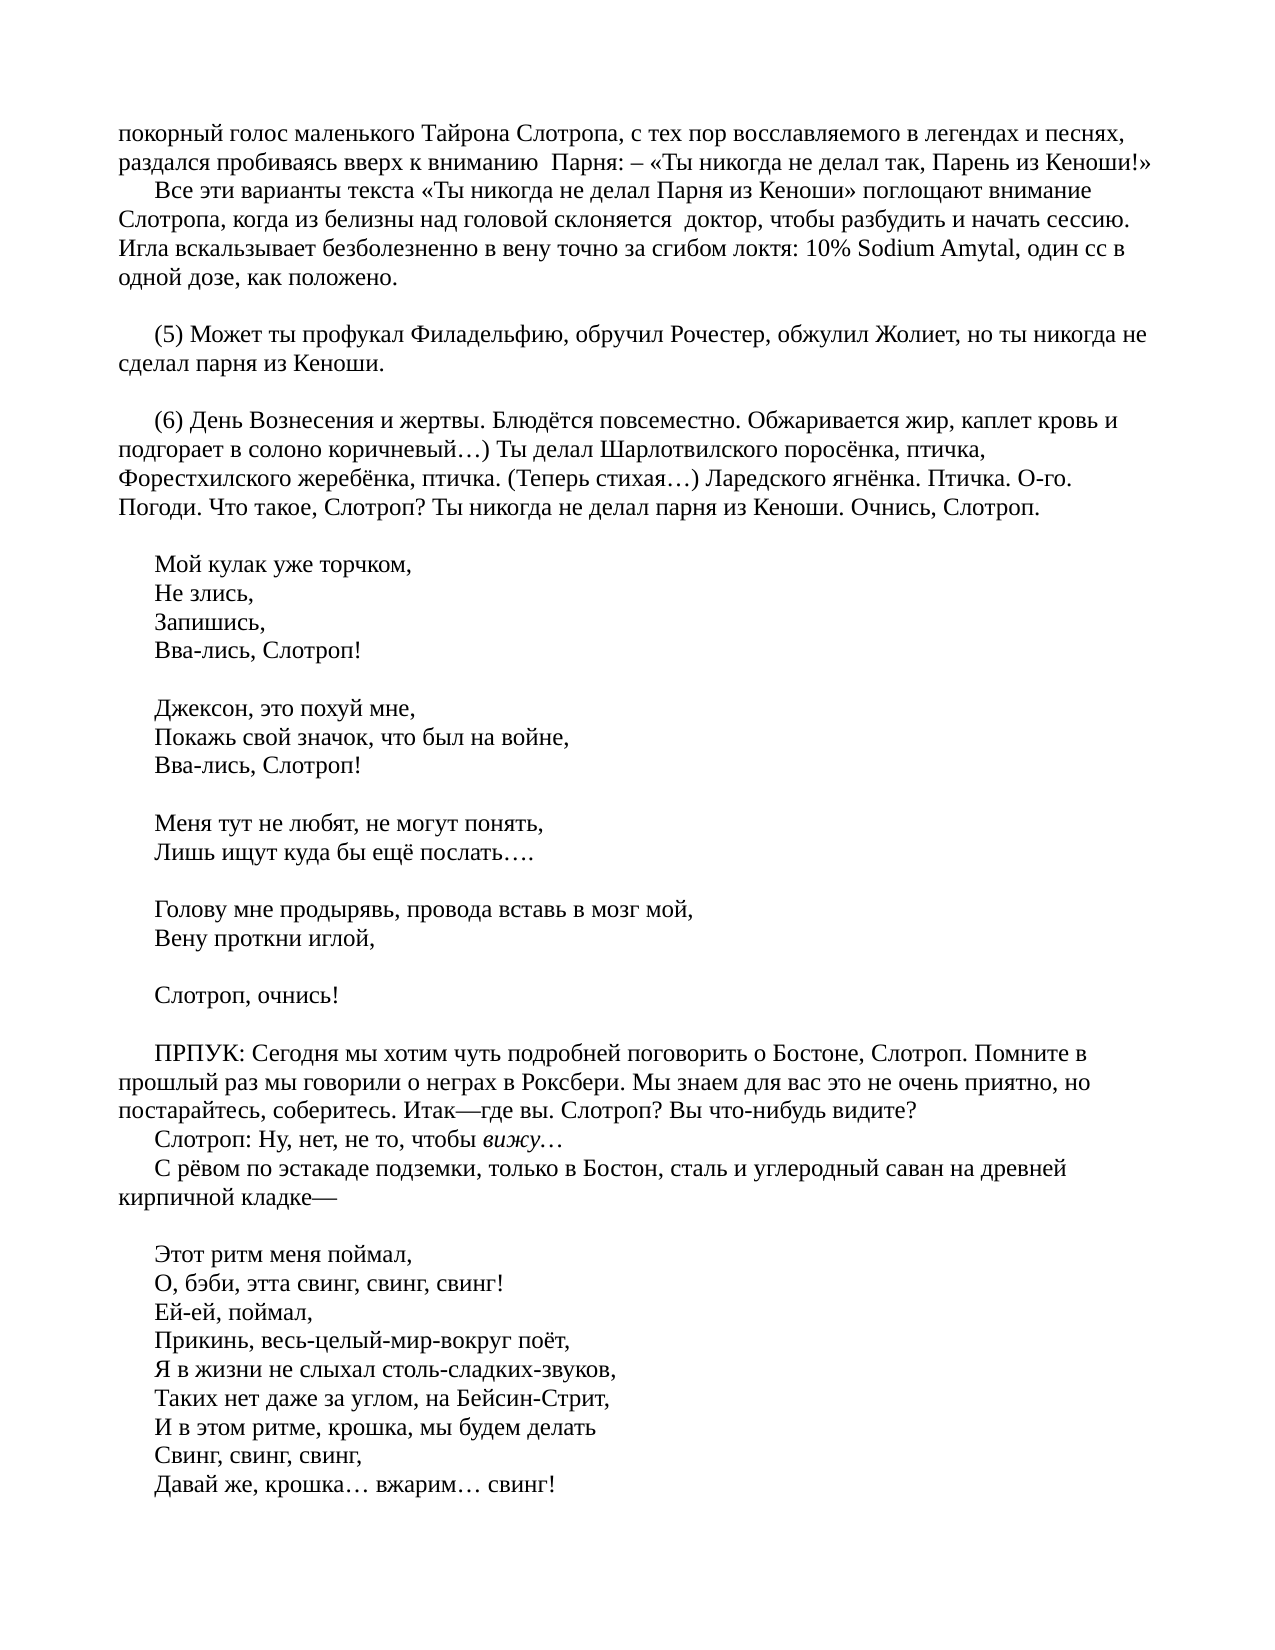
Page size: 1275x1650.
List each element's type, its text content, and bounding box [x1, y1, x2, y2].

text Свинг, свинг, свинг, [118, 1441, 1157, 1469]
text Вва-лись, Слотроп! [118, 751, 1157, 779]
text Таких нет даже за углом, на Бейсин-Стрит, [118, 1383, 1157, 1412]
text Этот ритм меня поймал, [118, 1239, 1157, 1268]
text Джексон, это похуй мне, [118, 693, 1157, 722]
text Покажь свой значок, что был на войне, [118, 722, 1157, 751]
text Ей-ей, поймал, [118, 1297, 1157, 1326]
text Давай же, крошка… вжарим… свинг! [118, 1469, 1157, 1498]
text Запишись, [118, 607, 1157, 636]
text (6) День Вознесения и жертвы. Блюдётся повсеместно. Обжаривается жир, каплет кровь и подгорает в солоно коричневый…) Ты делал Шарлотвилского поросёнка, птичка, Форестхилского жеребёнка, птичка. (Теперь стихая…) Ларедского ягнёнка. Птичка. О-го. Погоди. Что такое, Слотроп? Ты никогда не делал парня из Кеноши. Очнись, Слотроп. [118, 406, 1157, 521]
text И в этом ритме, крошка, мы будем делать [118, 1412, 1157, 1441]
text Голову мне продырявь, провода вставь в мозг мой, [118, 894, 1157, 923]
text Все эти варианты текста «Ты никогда не делал Парня из Кеноши» поглощают внимание Слотропа, когда из белизны над головой склоняется доктор, чтобы разбудить и начать сессию. Игла вскальзывает безболезненно в вену точно за сгибом локтя: 10% Sodium Amytal, один cc в одной дозе, как положено. [118, 176, 1157, 291]
text Я в жизни не слыхал столь-сладких-звуков, [118, 1354, 1157, 1383]
text Меня тут не любят, не могут понять, [118, 808, 1157, 837]
text Вва-лись, Слотроп! [118, 636, 1157, 664]
text ПРПУК: Сегодня мы хотим чуть подробней поговорить о Бостоне, Слотроп. Помните в прошлый раз мы говорили о неграх в Роксбери. Мы знаем для вас это не очень приятно, но постарайтесь, соберитесь. Итак—где вы. Слотроп? Вы что-нибудь видите? [118, 1038, 1157, 1124]
text Прикинь, весь-целый-мир-вокруг поёт, [118, 1326, 1157, 1354]
text С рёвом по эстакаде подземки, только в Бостон, сталь и углеродный саван на древней кирпичной кладке— [118, 1153, 1157, 1211]
text Слотроп, очнись! [118, 981, 1157, 1009]
text покорный голос маленького Тайрона Слотропа, с тех пор восславляемого в легендах и песнях, раздался пробиваясь вверх к вниманию Парня: – «Ты никогда не делал так, Парень из Кеноши!» [118, 118, 1157, 176]
text (5) Может ты профукал Филадельфию, обручил Рочестер, обжулил Жолиет, но ты никогда не сделал парня из Кеноши. [118, 319, 1157, 377]
text Слотроп: Ну, нет, не то, чтобы вижу… [118, 1124, 1157, 1153]
text Не злись, [118, 578, 1157, 607]
text О, бэби, этта свинг, свинг, свинг! [118, 1268, 1157, 1297]
text Мой кулак уже торчком, [118, 549, 1157, 578]
text Вену проткни иглой, [118, 923, 1157, 952]
text Лишь ищут куда бы ещё послать…. [118, 837, 1157, 866]
